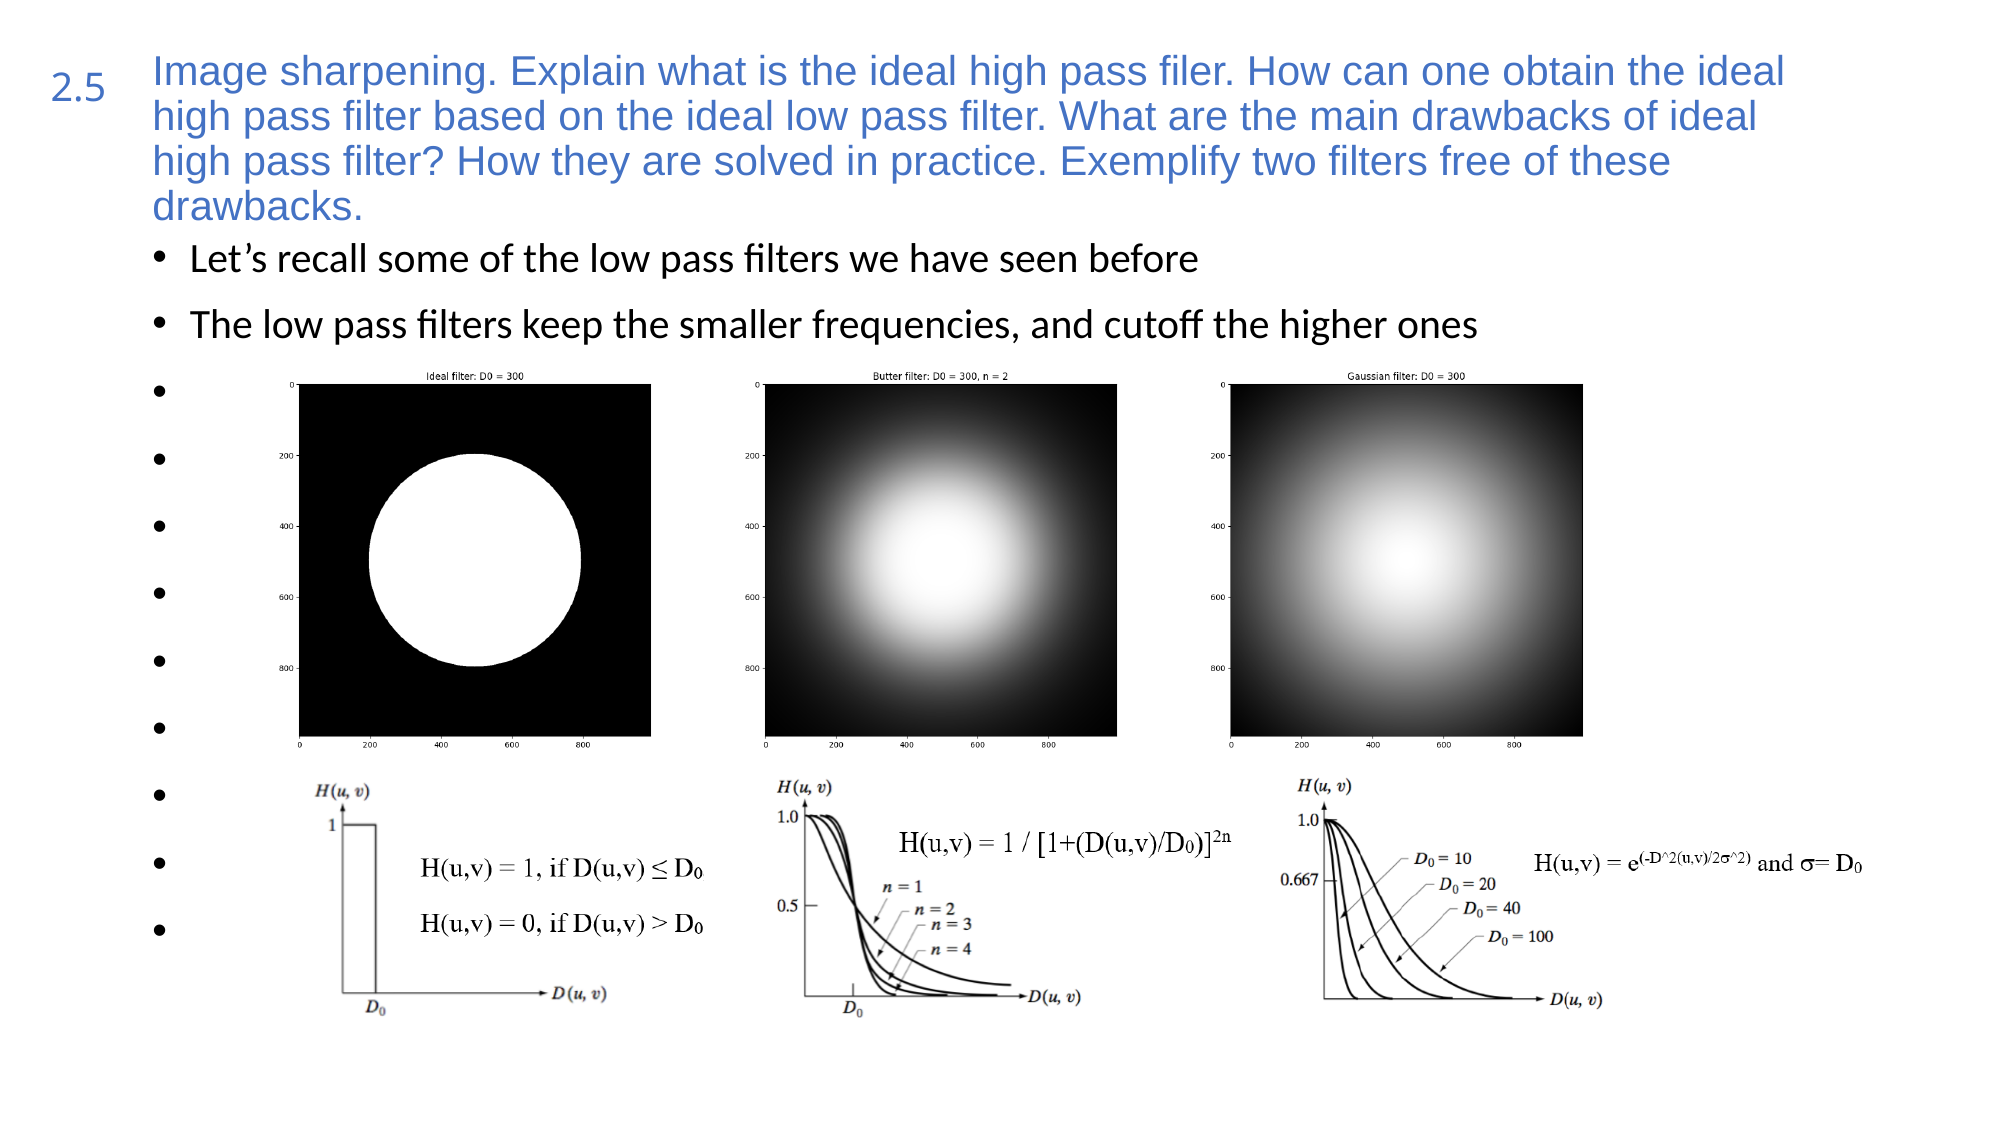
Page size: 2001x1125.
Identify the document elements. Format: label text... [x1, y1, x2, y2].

picture [308, 772, 704, 1020]
text_box 2.5 [35, 46, 129, 131]
picture [1278, 772, 1863, 1020]
title Image sharpening. Explain what is the ideal high pass filer. How can one obtain the ideal high pass filter based on the ideal low pass filter. What are the main drawbacks of ideal high pass filter? How they are solved in practice. Exemplify two filters free of these drawbacks. [137, 42, 1863, 135]
picture [773, 772, 1235, 1020]
list Let’s recall some of the low pass filters we have seen before The low pass filters keep the smaller frequencies, and cutoff the higher ones [137, 228, 1863, 1049]
picture [273, 370, 1587, 755]
